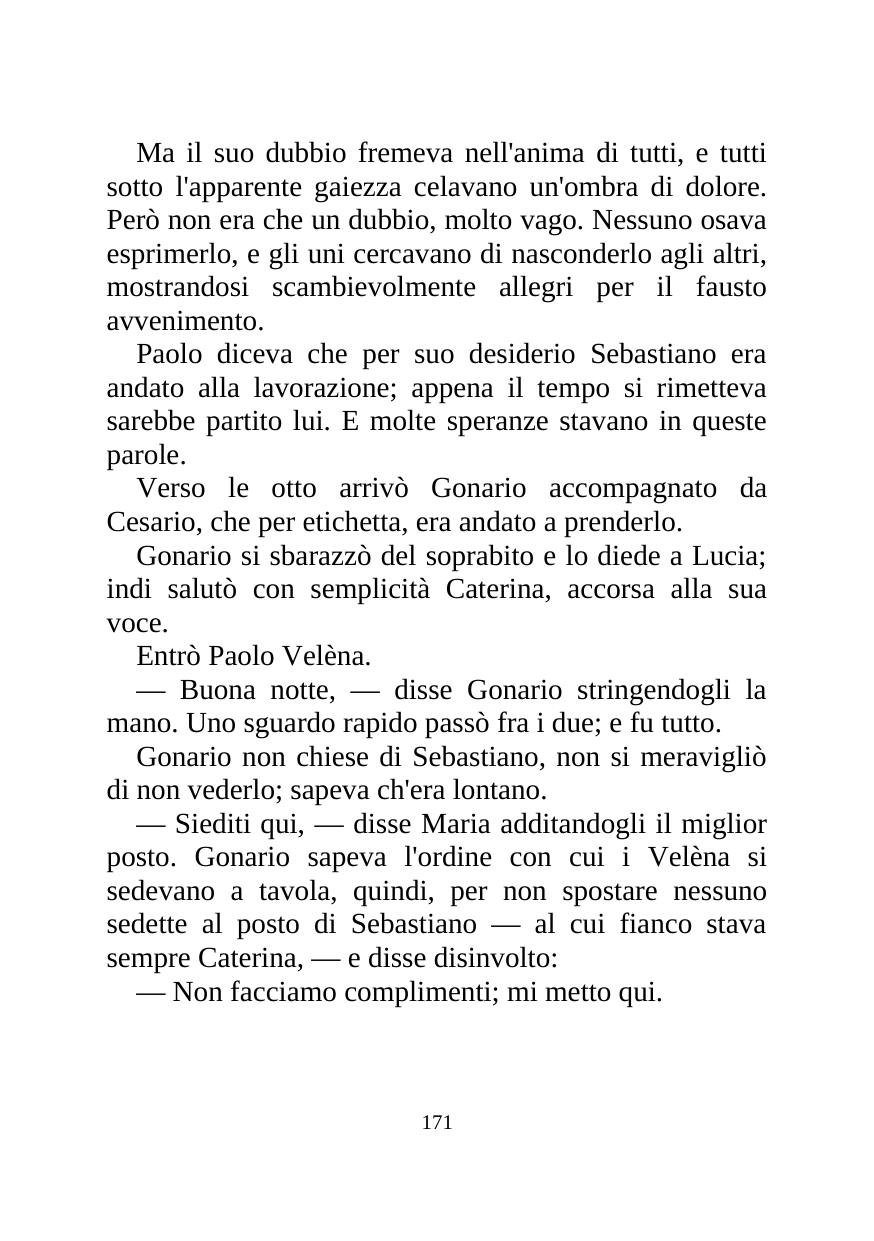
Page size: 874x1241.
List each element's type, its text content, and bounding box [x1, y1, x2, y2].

text Verso le otto arrivò Gonario accompagnato da Cesario, che per etichetta, era andato a prenderlo. [106, 471, 768, 538]
text — Buona notte, — disse Gonario stringendogli la mano. Uno sguardo rapido passò fra i due; e fu tutto. [106, 672, 768, 739]
text Paolo diceva che per suo desiderio Sebastiano era andato alla lavorazione; appena il tempo si rimetteva sarebbe partito lui. E molte speranze stavano in queste parole. [106, 336, 768, 471]
text Gonario si sbarazzò del soprabito e lo diede a Lucia; indi salutò con semplicità Caterina, accorsa alla sua voce. [106, 538, 768, 638]
text — Non facciamo complimenti; mi metto qui. [106, 974, 768, 1007]
text Entrò Paolo Velèna. [106, 638, 768, 672]
text Gonario non chiese di Sebastiano, non si meravigliò di non vederlo; sapeva ch'era lontano. [106, 739, 768, 806]
text Ma il suo dubbio fremeva nell'anima di tutti, e tutti sotto l'apparente gaiezza celavano un'ombra di dolore. Però non era che un dubbio, molto vago. Nessuno osava esprimerlo, e gli uni cercavano di nasconderlo agli altri, mostrandosi scambievolmente allegri per il fausto avvenimento. [106, 135, 768, 336]
text — Siediti qui, — disse Maria additandogli il miglior posto. Gonario sapeva l'ordine con cui i Velèna si sedevano a tavola, quindi, per non spostare nessuno sedette al posto di Sebastiano — al cui fianco stava sempre Caterina, — e disse disinvolto: [106, 806, 768, 974]
